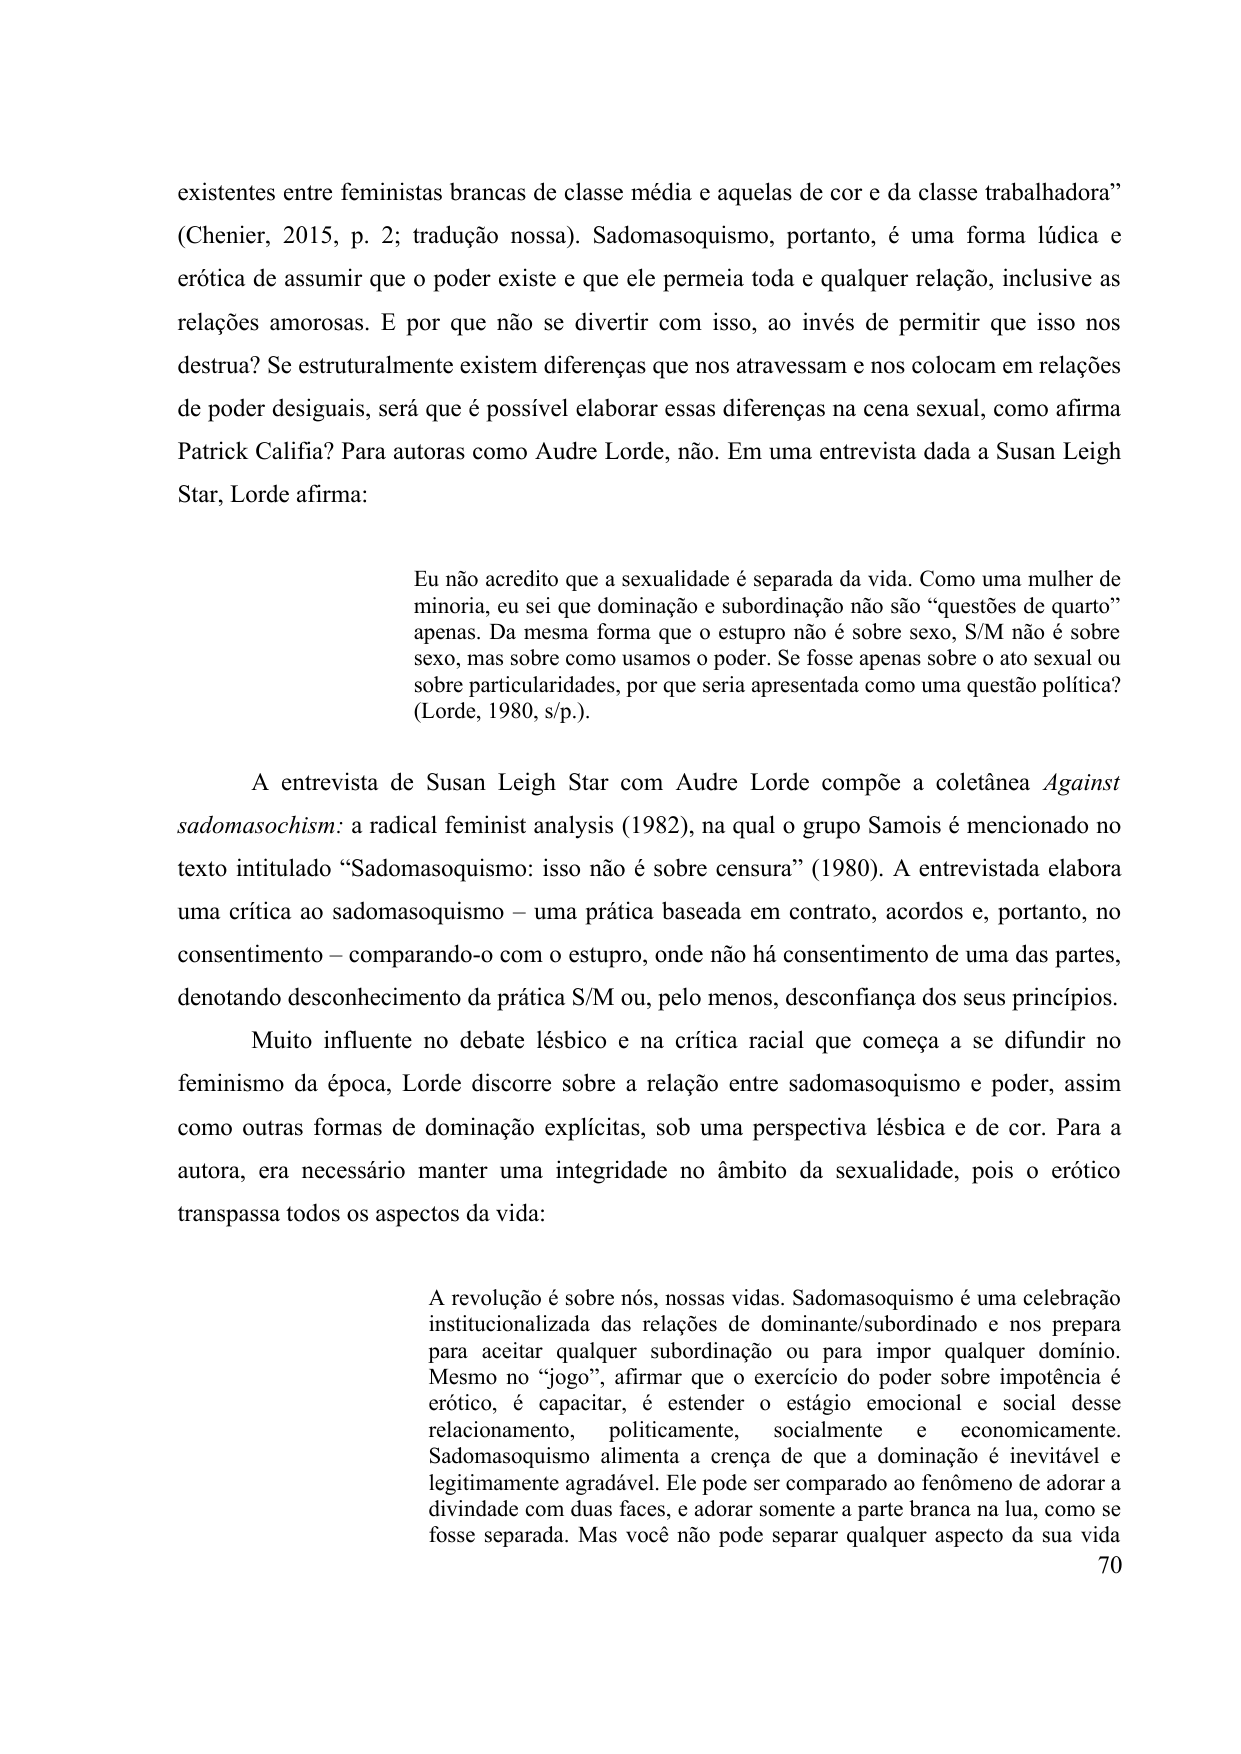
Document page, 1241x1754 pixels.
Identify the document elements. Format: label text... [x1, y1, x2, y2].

text A revolução é sobre nós, nossas vidas. Sadomasoquismo é uma celebração institucionalizada das relações de dominante/subordinado e nos prepara para aceitar qualquer subordinação ou para impor qualquer domínio. Mesmo no “jogo”, afirmar que o exercício do poder sobre impotência é erótico, é capacitar, é estender o estágio emocional e social desse relacionamento, politicamente, socialmente e economicamente. Sadomasoquismo alimenta a crença de que a dominação é inevitável e legitimamente agradável. Ele pode ser comparado ao fenômeno de adorar a divindade com duas faces, e adorar somente a parte branca na lua, como se fosse separada. Mas você não pode separar qualquer aspecto da sua vida [428, 1284, 1122, 1548]
text Eu não acredito que a sexualidade é separada da vida. Como uma mulher de minoria, eu sei que dominação e subordinação não são “questões de quarto” apenas. Da mesma forma que o estupro não é sobre sexo, S/M não é sobre sexo, mas sobre como usamos o poder. Se fosse apenas sobre o ato sexual ou sobre particularidades, por que seria apresentada como uma questão política? (Lorde, 1980, s/p.). [413, 565, 1122, 723]
text existentes entre feministas brancas de classe média e aquelas de cor e da classe trabalhadora” (Chenier, 2015, p. 2; tradução nossa). Sadomasoquismo, portanto, é uma forma lúdica e erótica de assumir que o poder existe e que ele permeia toda e qualquer relação, inclusive as relações amorosas. E por que não se divertir com isso, ao invés de permitir que isso nos destrua? Se estruturalmente existem diferenças que nos atravessam e nos colocam em relações de poder desiguais, será que é possível elaborar essas diferenças na cena sexual, como afirma Patrick Califia? Para autoras como Audre Lorde, não. Em uma entrevista dada a Susan Leigh Star, Lorde afirma: [177, 177, 1122, 508]
text Muito influente no debate lésbico e na crítica racial que começa a se difundir no feminismo da época, Lorde discorre sobre a relação entre sadomasoquismo e poder, assim como outras formas de dominação explícitas, sob uma perspectiva lésbica e de cor. Para a autora, era necessário manter uma integridade no âmbito da sexualidade, pois o erótico transpassa todos os aspectos da vida: [177, 1025, 1122, 1227]
text A entrevista de Susan Leigh Star com Audre Lorde compõe a coletânea Against sadomasochism: a radical feminist analysis (1982), na qual o grupo Samois é mencionado no texto intitulado “Sadomasoquismo: isso não é sobre censura” (1980). A entrevistada elabora uma crítica ao sadomasoquismo – uma prática baseada em contrato, acordos e, portanto, no consentimento – comparando-o com o estupro, onde não há consentimento de uma das partes, denotando desconhecimento da prática S/M ou, pelo menos, desconfiança dos seus princípios. [177, 767, 1122, 1011]
